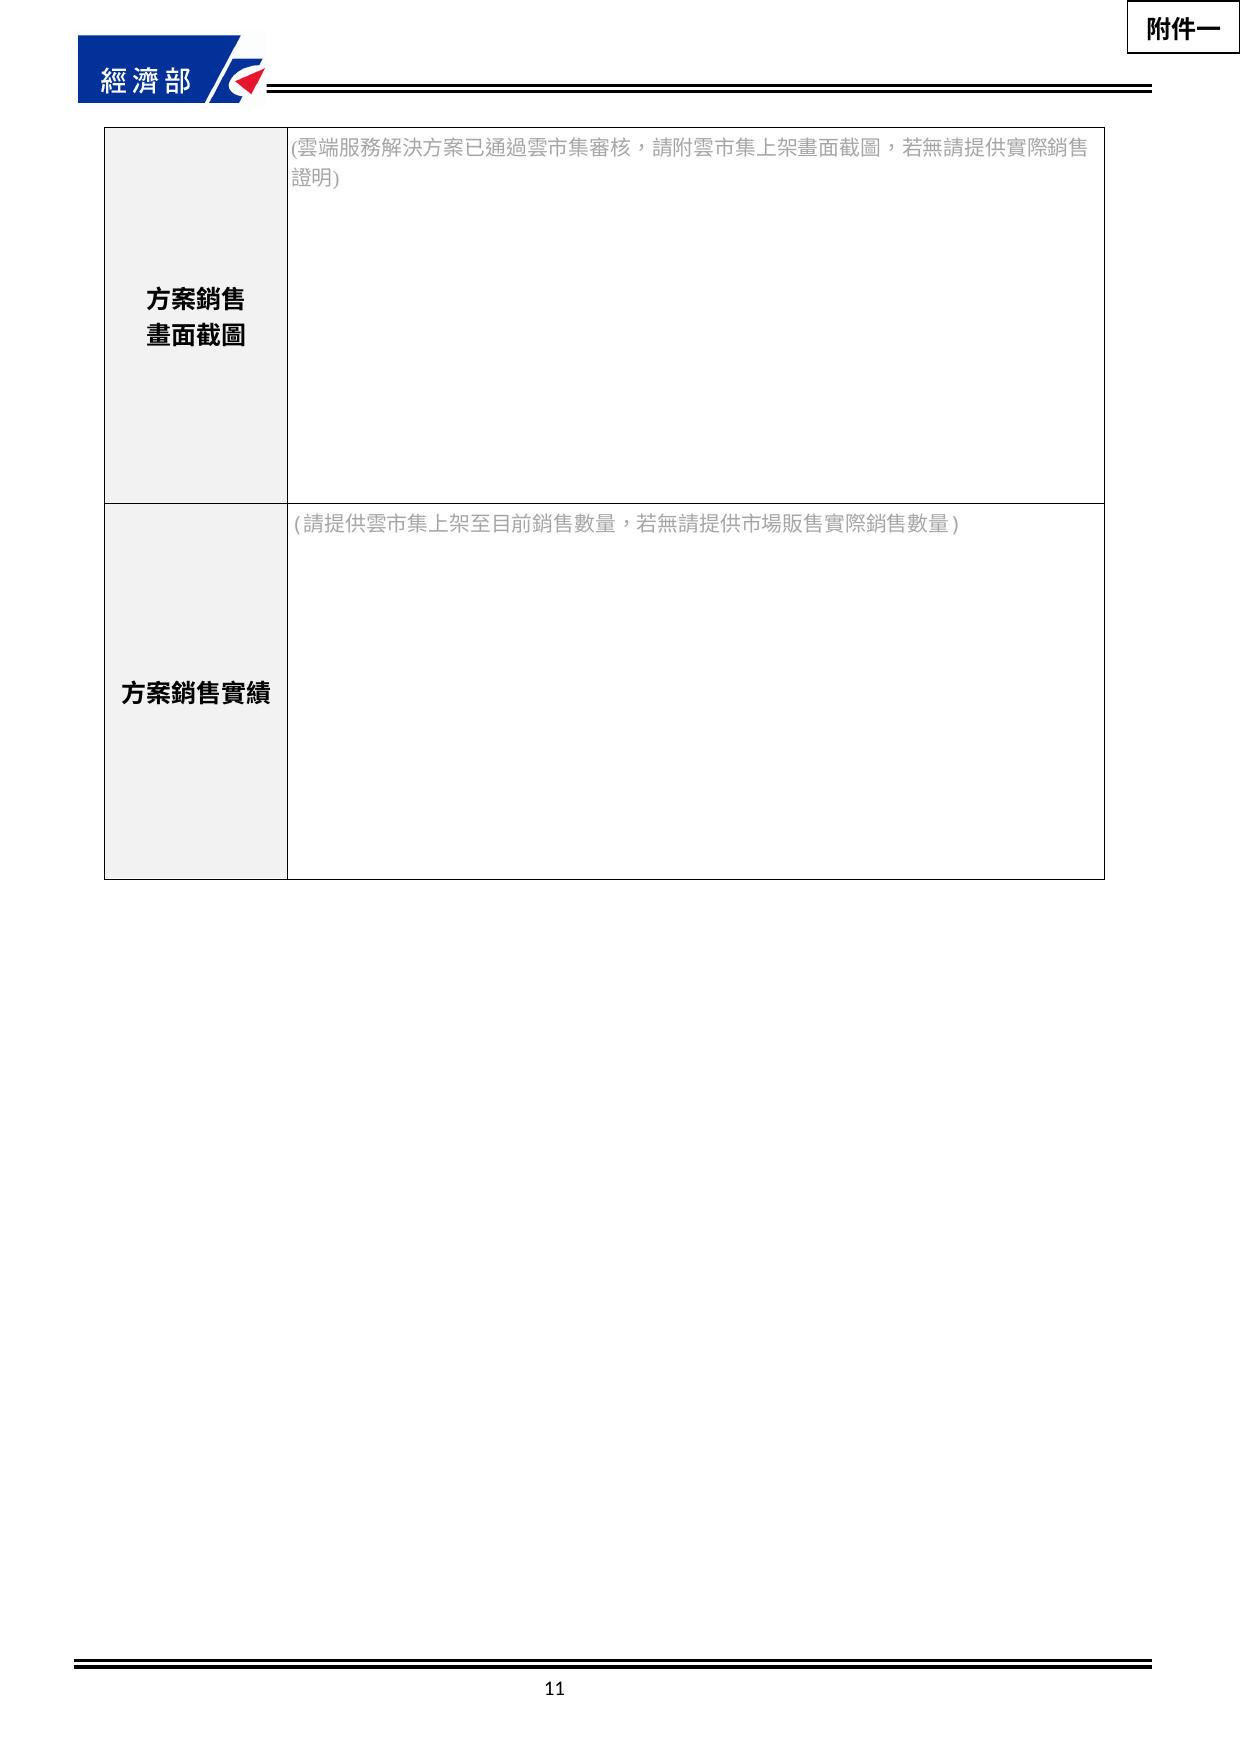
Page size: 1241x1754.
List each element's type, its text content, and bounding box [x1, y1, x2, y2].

table_cell (請提供雲市集上架至目前銷售數量，若無請提供市場販售實際銷售數量) [288, 504, 1104, 878]
table_cell 方案銷售 畫面截圖 [105, 128, 287, 503]
table_cell (雲端服務解決方案已通過雲市集審核，請附雲市集上架畫面截圖，若無請提供實際銷售證明) [288, 128, 1104, 503]
table_cell 方案銷售實績 [105, 504, 287, 878]
